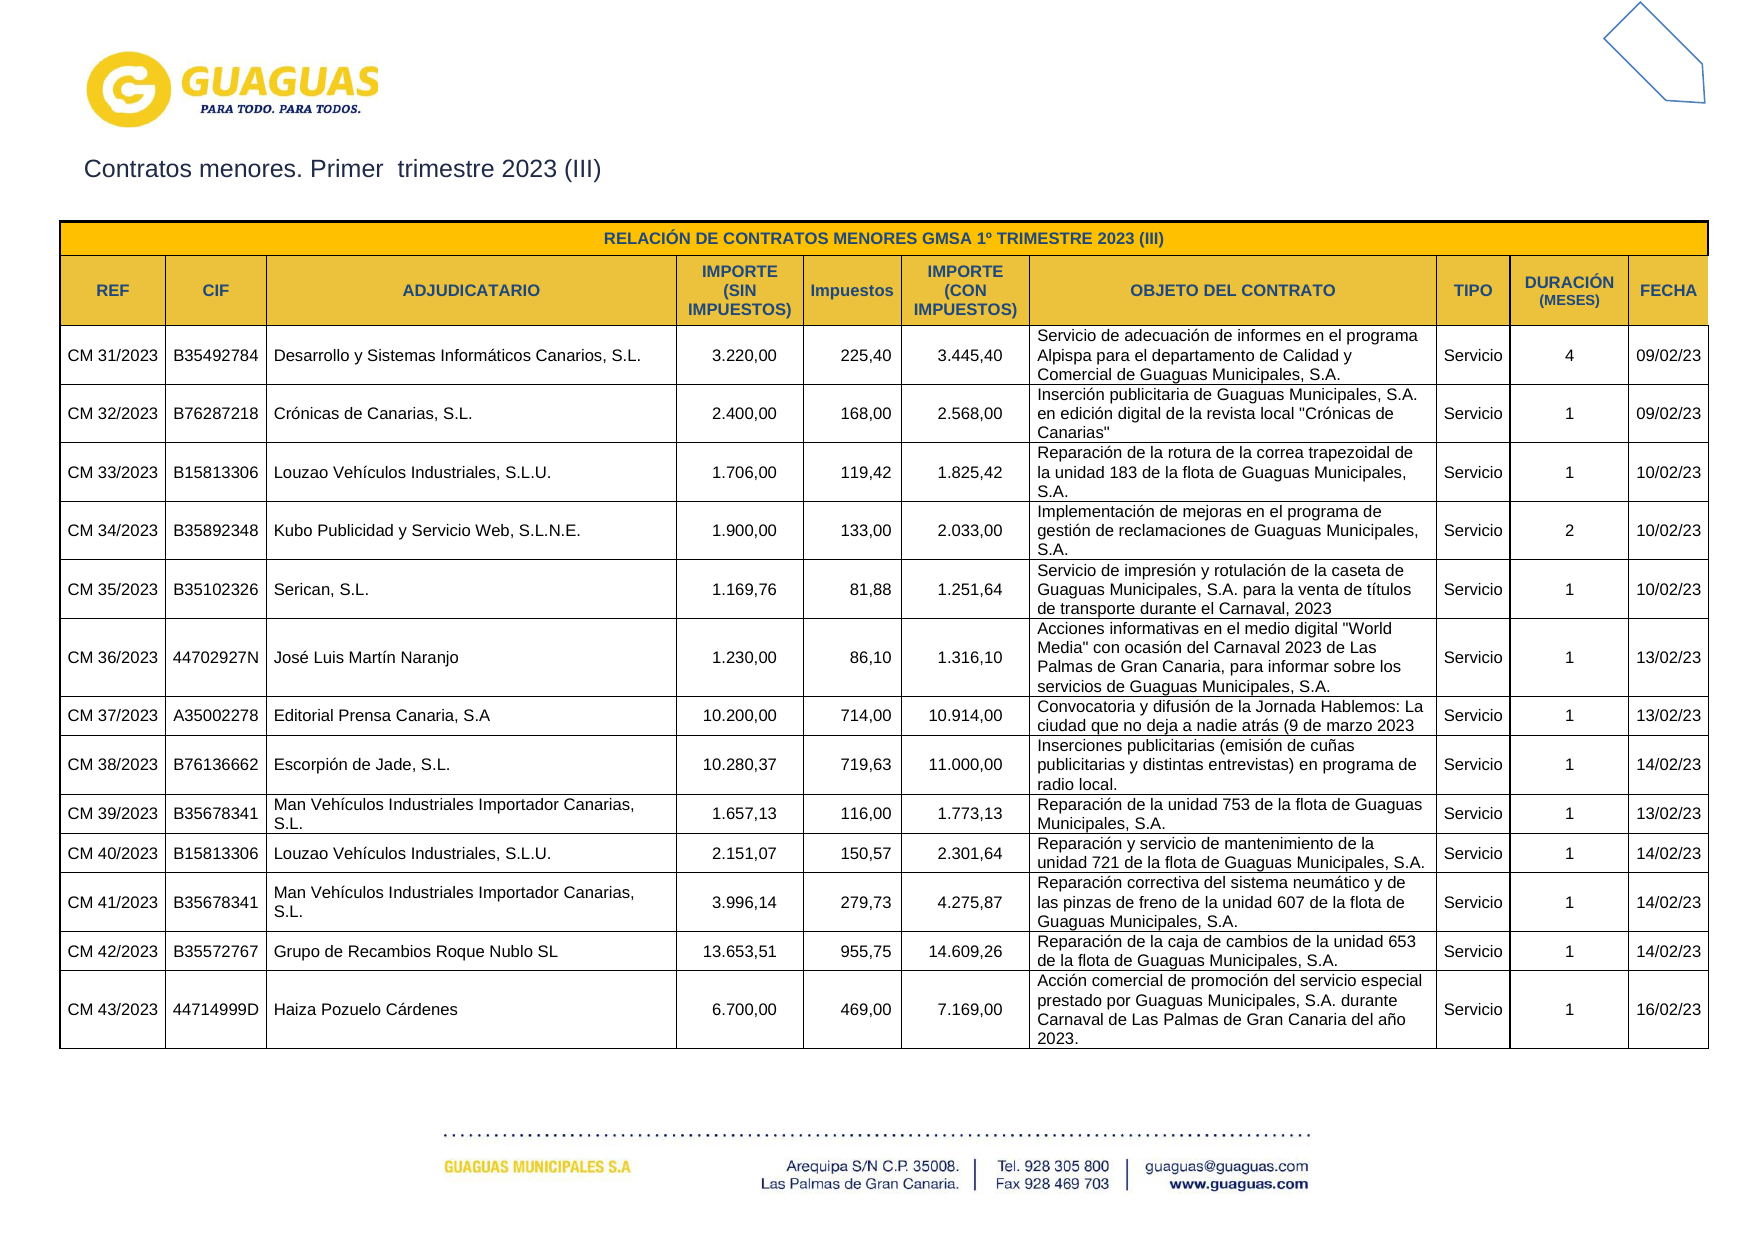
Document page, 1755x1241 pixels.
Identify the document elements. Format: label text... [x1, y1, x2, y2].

table_cell Reparación correctiva del sistema neumático y de las pinzas de freno de la unidad 607 de la flota de Guaguas Municipales, S.A. [1030, 873, 1436, 931]
table_cell 13/02/23 [1629, 795, 1708, 833]
table_cell 133,00 [804, 502, 901, 559]
table_cell 2.151,07 [677, 834, 803, 872]
table_cell 2.568,00 [902, 385, 1029, 442]
table_cell Reparación de la caja de cambios de la unidad 653 de la flota de Guaguas Municipales, S.A. [1030, 932, 1436, 970]
table_cell CM 42/2023 [61, 932, 165, 970]
table_cell Servicio [1437, 834, 1509, 872]
table_cell Man Vehículos Industriales Importador Canarias, S.L. [267, 795, 676, 833]
table_cell 2 [1511, 502, 1628, 559]
table_cell Reparación y servicio de mantenimiento de la unidad 721 de la flota de Guaguas Municipales, S.A. [1030, 834, 1436, 872]
table_cell 2.301,64 [902, 834, 1029, 872]
table_cell 1 [1511, 971, 1628, 1048]
table_cell Haiza Pozuelo Cárdenes [267, 971, 676, 1048]
table_cell 10/02/23 [1629, 502, 1708, 559]
table_cell 3.445,40 [902, 326, 1029, 384]
table_cell 4.275,87 [902, 873, 1029, 931]
table_cell B35678341 [166, 795, 266, 833]
text Contratos menores. Primer trimestre 2023 (III) [84, 154, 1694, 183]
table_cell Grupo de Recambios Roque Nublo SL [267, 932, 676, 970]
table_cell B35572767 [166, 932, 266, 970]
table_cell 1.773,13 [902, 795, 1029, 833]
table_cell Impuestos [804, 256, 901, 325]
table_cell 1.251,64 [902, 560, 1029, 618]
table_cell 1.657,13 [677, 795, 803, 833]
table_cell 10.914,00 [902, 697, 1029, 735]
table_cell 1 [1511, 385, 1628, 442]
table_cell 10/02/23 [1629, 443, 1708, 501]
table_cell CM 37/2023 [61, 697, 165, 735]
table_cell 14.609,26 [902, 932, 1029, 970]
table_cell TIPO [1437, 256, 1509, 325]
table_cell Convocatoria y difusión de la Jornada Hablemos: La ciudad que no deja a nadie atrás (9 de marzo 2023 [1030, 697, 1436, 735]
table_cell Servicio [1437, 502, 1509, 559]
table_cell 1 [1511, 873, 1628, 931]
table_cell 2.400,00 [677, 385, 803, 442]
table_cell B76287218 [166, 385, 266, 442]
table_cell CM 34/2023 [61, 502, 165, 559]
table_cell 119,42 [804, 443, 901, 501]
table_cell B35892348 [166, 502, 266, 559]
table_cell IMPORTE (SIN IMPUESTOS) [677, 256, 803, 325]
table_cell Servicio de adecuación de informes en el programa Alpispa para el departamento de Calidad y Comercial de Guaguas Municipales, S.A. [1030, 326, 1436, 384]
table_cell 1 [1511, 736, 1628, 793]
table_cell Kubo Publicidad y Servicio Web, S.L.N.E. [267, 502, 676, 559]
table_cell REF [61, 256, 165, 325]
table_cell Servicio de impresión y rotulación de la caseta de Guaguas Municipales, S.A. para la venta de títulos de transporte durante el Carnaval, 2023 [1030, 560, 1436, 618]
table_cell A35002278 [166, 697, 266, 735]
table_cell Servicio [1437, 443, 1509, 501]
table_cell 09/02/23 [1629, 385, 1708, 442]
table_cell 14/02/23 [1629, 834, 1708, 872]
table_cell 14/02/23 [1629, 736, 1708, 793]
table_cell José Luis Martín Naranjo [267, 619, 676, 696]
table_cell Servicio [1437, 795, 1509, 833]
table_cell 10.280,37 [677, 736, 803, 793]
table_cell Editorial Prensa Canaria, S.A [267, 697, 676, 735]
table_cell 1 [1511, 834, 1628, 872]
table_cell 279,73 [804, 873, 901, 931]
table_cell 1 [1511, 697, 1628, 735]
table_cell B15813306 [166, 443, 266, 501]
table_cell Man Vehículos Industriales Importador Canarias, S.L. [267, 873, 676, 931]
table_cell Servicio [1437, 971, 1509, 1048]
table_cell Desarrollo y Sistemas Informáticos Canarios, S.L. [267, 326, 676, 384]
table_cell 3.996,14 [677, 873, 803, 931]
table_cell 09/02/23 [1629, 326, 1708, 384]
table_cell 1.169,76 [677, 560, 803, 618]
table_cell Acción comercial de promoción del servicio especial prestado por Guaguas Municipales, S.A. durante Carnaval de Las Palmas de Gran Canaria del año 2023. [1030, 971, 1436, 1048]
table_cell 1 [1511, 560, 1628, 618]
table_cell Servicio [1437, 326, 1509, 384]
table_cell B35492784 [166, 326, 266, 384]
table_cell 16/02/23 [1629, 971, 1708, 1048]
table_cell IMPORTE (CON IMPUESTOS) [902, 256, 1029, 325]
table_cell CM 39/2023 [61, 795, 165, 833]
table_cell 150,57 [804, 834, 901, 872]
table_cell ADJUDICATARIO [267, 256, 676, 325]
table_cell CM 38/2023 [61, 736, 165, 793]
table_cell 13/02/23 [1629, 619, 1708, 696]
table_cell 1.316,10 [902, 619, 1029, 696]
table_cell Servicio [1437, 619, 1509, 696]
table_cell 116,00 [804, 795, 901, 833]
table_cell 2.033,00 [902, 502, 1029, 559]
table_cell CM 41/2023 [61, 873, 165, 931]
table_cell CM 35/2023 [61, 560, 165, 618]
table_cell CM 33/2023 [61, 443, 165, 501]
table_cell 10.200,00 [677, 697, 803, 735]
table_cell 11.000,00 [902, 736, 1029, 793]
table_cell 1.706,00 [677, 443, 803, 501]
table_header RELACIÓN DE CONTRATOS MENORES GMSA 1º TRIMESTRE 2023 (III) [61, 223, 1707, 255]
table_cell Reparación de la unidad 753 de la flota de Guaguas Municipales, S.A. [1030, 795, 1436, 833]
table_cell Implementación de mejoras en el programa de gestión de reclamaciones de Guaguas Municipales, S.A. [1030, 502, 1436, 559]
table_cell 1 [1511, 619, 1628, 696]
table_cell 1.900,00 [677, 502, 803, 559]
table_cell CIF [166, 256, 266, 325]
table_cell 7.169,00 [902, 971, 1029, 1048]
table_cell Inserciones publicitarias (emisión de cuñas publicitarias y distintas entrevistas) en programa de radio local. [1030, 736, 1436, 793]
table_cell Servicio [1437, 385, 1509, 442]
table_cell 1.825,42 [902, 443, 1029, 501]
table_cell Escorpión de Jade, S.L. [267, 736, 676, 793]
table_cell DURACIÓN (MESES) [1511, 256, 1628, 325]
table_cell 3.220,00 [677, 326, 803, 384]
table_cell 44702927N [166, 619, 266, 696]
table_cell 13/02/23 [1629, 697, 1708, 735]
table_cell Servicio [1437, 932, 1509, 970]
picture [443, 1134, 1311, 1194]
table_cell 719,63 [804, 736, 901, 793]
table_cell Acciones informativas en el medio digital "World Media" con ocasión del Carnaval 2023 de Las Palmas de Gran Canaria, para informar sobre los servicios de Guaguas Municipales, S.A. [1030, 619, 1436, 696]
table_cell B15813306 [166, 834, 266, 872]
table_cell 86,10 [804, 619, 901, 696]
picture [86, 51, 378, 128]
table_cell Louzao Vehículos Industriales, S.L.U. [267, 443, 676, 501]
table_cell Crónicas de Canarias, S.L. [267, 385, 676, 442]
table_cell 168,00 [804, 385, 901, 442]
table_cell OBJETO DEL CONTRATO [1030, 256, 1436, 325]
table_cell Serican, S.L. [267, 560, 676, 618]
table_cell 10/02/23 [1629, 560, 1708, 618]
table_cell Servicio [1437, 697, 1509, 735]
table_cell 1 [1511, 795, 1628, 833]
table_cell 81,88 [804, 560, 901, 618]
table_cell Inserción publicitaria de Guaguas Municipales, S.A. en edición digital de la revista local "Crónicas de Canarias" [1030, 385, 1436, 442]
table_cell B76136662 [166, 736, 266, 793]
table_cell 225,40 [804, 326, 901, 384]
table_cell 469,00 [804, 971, 901, 1048]
table_cell 955,75 [804, 932, 901, 970]
table_cell CM 31/2023 [61, 326, 165, 384]
table_cell Louzao Vehículos Industriales, S.L.U. [267, 834, 676, 872]
table_cell 714,00 [804, 697, 901, 735]
table_cell 14/02/23 [1629, 932, 1708, 970]
table_cell 1.230,00 [677, 619, 803, 696]
table_cell CM 40/2023 [61, 834, 165, 872]
table_cell 44714999D [166, 971, 266, 1048]
table_cell 14/02/23 [1629, 873, 1708, 931]
table_cell 4 [1511, 326, 1628, 384]
table_cell 13.653,51 [677, 932, 803, 970]
table_cell 1 [1511, 443, 1628, 501]
table_cell Servicio [1437, 736, 1509, 793]
table_cell FECHA [1629, 256, 1708, 325]
table_cell Servicio [1437, 560, 1509, 618]
table_cell Servicio [1437, 873, 1509, 931]
table_cell B35678341 [166, 873, 266, 931]
table_cell 1 [1511, 932, 1628, 970]
table_cell B35102326 [166, 560, 266, 618]
table_cell CM 43/2023 [61, 971, 165, 1048]
table_cell Reparación de la rotura de la correa trapezoidal de la unidad 183 de la flota de Guaguas Municipales, S.A. [1030, 443, 1436, 501]
table_cell CM 32/2023 [61, 385, 165, 442]
table_cell CM 36/2023 [61, 619, 165, 696]
table_cell 6.700,00 [677, 971, 803, 1048]
